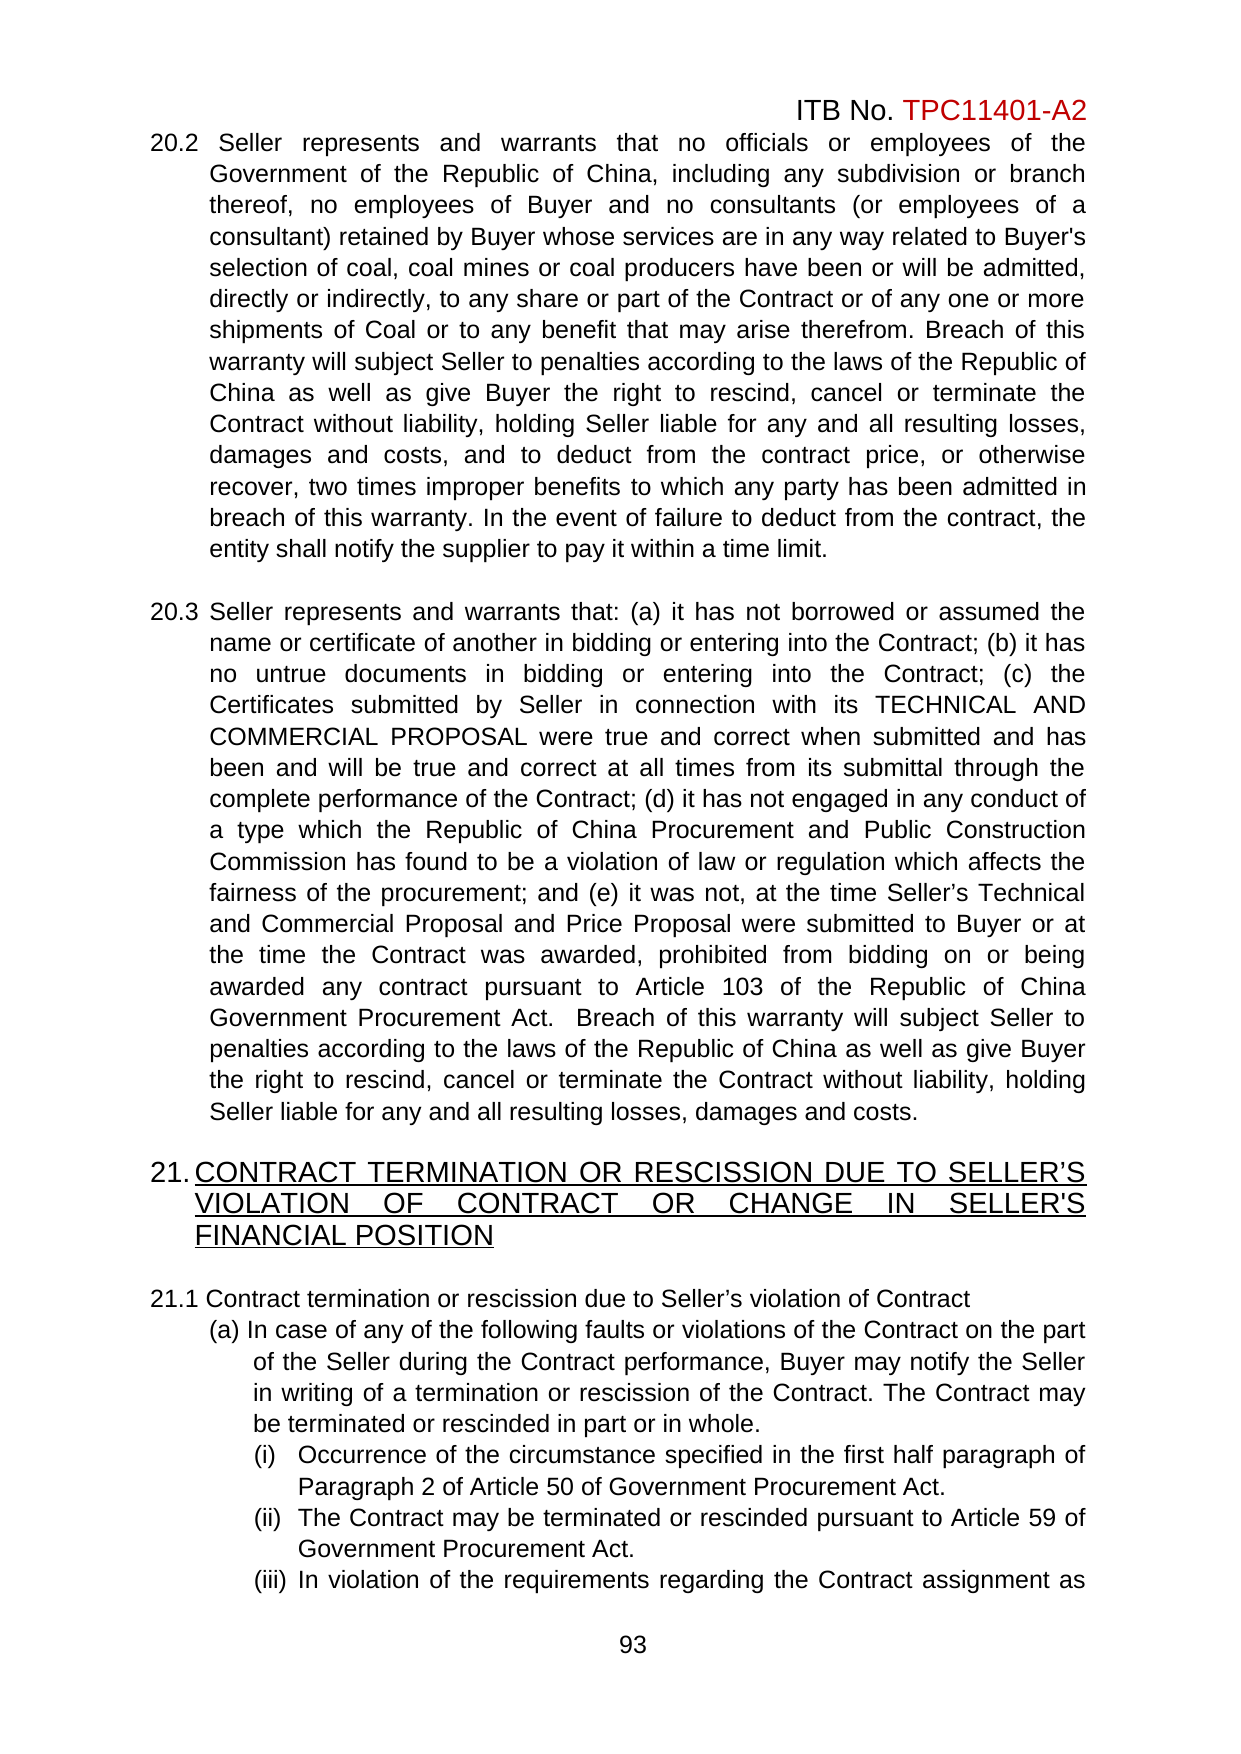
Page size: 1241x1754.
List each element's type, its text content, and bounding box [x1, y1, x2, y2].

text (a) In case of any of the following faults or violations of the Contract on the part of the Seller during the Contract performance, Buyer may notify the Seller in writing of a termination or rescission of the Contract. The Contract may be terminated or rescinded in part or in whole. [209, 1314, 1087, 1439]
text (i) Occurrence of the circumstance specified in the first half paragraph of Paragraph 2 of Article 50 of Government Procurement Act. [253, 1439, 1087, 1501]
text (iii) In violation of the requirements regarding the Contract assignment as [253, 1564, 1087, 1595]
text 20.2 Seller represents and warrants that no officials or employees of the Government of the Republic of China, including any subdivision or branch thereof, no employees of Buyer and no consultants (or employees of a consultant) retained by Buyer whose services are in any way related to Buyer's selection of coal, coal mines or coal producers have been or will be admitted, directly or indirectly, to any share or part of the Contract or of any one or more shipments of Coal or to any benefit that may arise therefrom. Breach of this warranty will subject Seller to penalties according to the laws of the Republic of China as well as give Buyer the right to rescind, cancel or terminate the Contract without liability, holding Seller liable for any and all resulting losses, damages and costs, and to deduct from the contract price, or otherwise recover, two times improper benefits to which any party has been admitted in breach of this warranty. In the event of failure to deduct from the contract, the entity shall notify the supplier to pay it within a time limit. [150, 126, 1087, 564]
text 20.3 Seller represents and warrants that: (a) it has not borrowed or assumed the name or certificate of another in bidding or entering into the Contract; (b) it has no untrue documents in bidding or entering into the Contract; (c) the Certificates submitted by Seller in connection with its TECHNICAL AND COMMERCIAL PROPOSAL were true and correct when submitted and has been and will be true and correct at all times from its submittal through the complete performance of the Contract; (d) it has not engaged in any conduct of a type which the Republic of China Procurement and Public Construction Commission has found to be a violation of law or regulation which affects the fairness of the procurement; and (e) it was not, at the time Seller’s Technical and Commercial Proposal and Price Proposal were submitted to Buyer or at the time the Contract was awarded, prohibited from bidding on or being awarded any contract pursuant to Article 103 of the Republic of China Government Procurement Act. Breach of this warranty will subject Seller to penalties according to the laws of the Republic of China as well as give Buyer the right to rescind, cancel or terminate the Contract without liability, holding Seller liable for any and all resulting losses, damages and costs. [150, 595, 1087, 1126]
text 21.1 Contract termination or rescission due to Seller’s violation of Contract [150, 1282, 1087, 1314]
text (ii) The Contract may be terminated or rescinded pursuant to Article 59 of Government Procurement Act. [253, 1501, 1087, 1564]
text 21. CONTRACT TERMINATION OR RESCISSION DUE TO SELLER’S VIOLATION OF CONTRACT OR CHANGE IN SELLER'S FINANCIAL POSITION [150, 1157, 1087, 1251]
